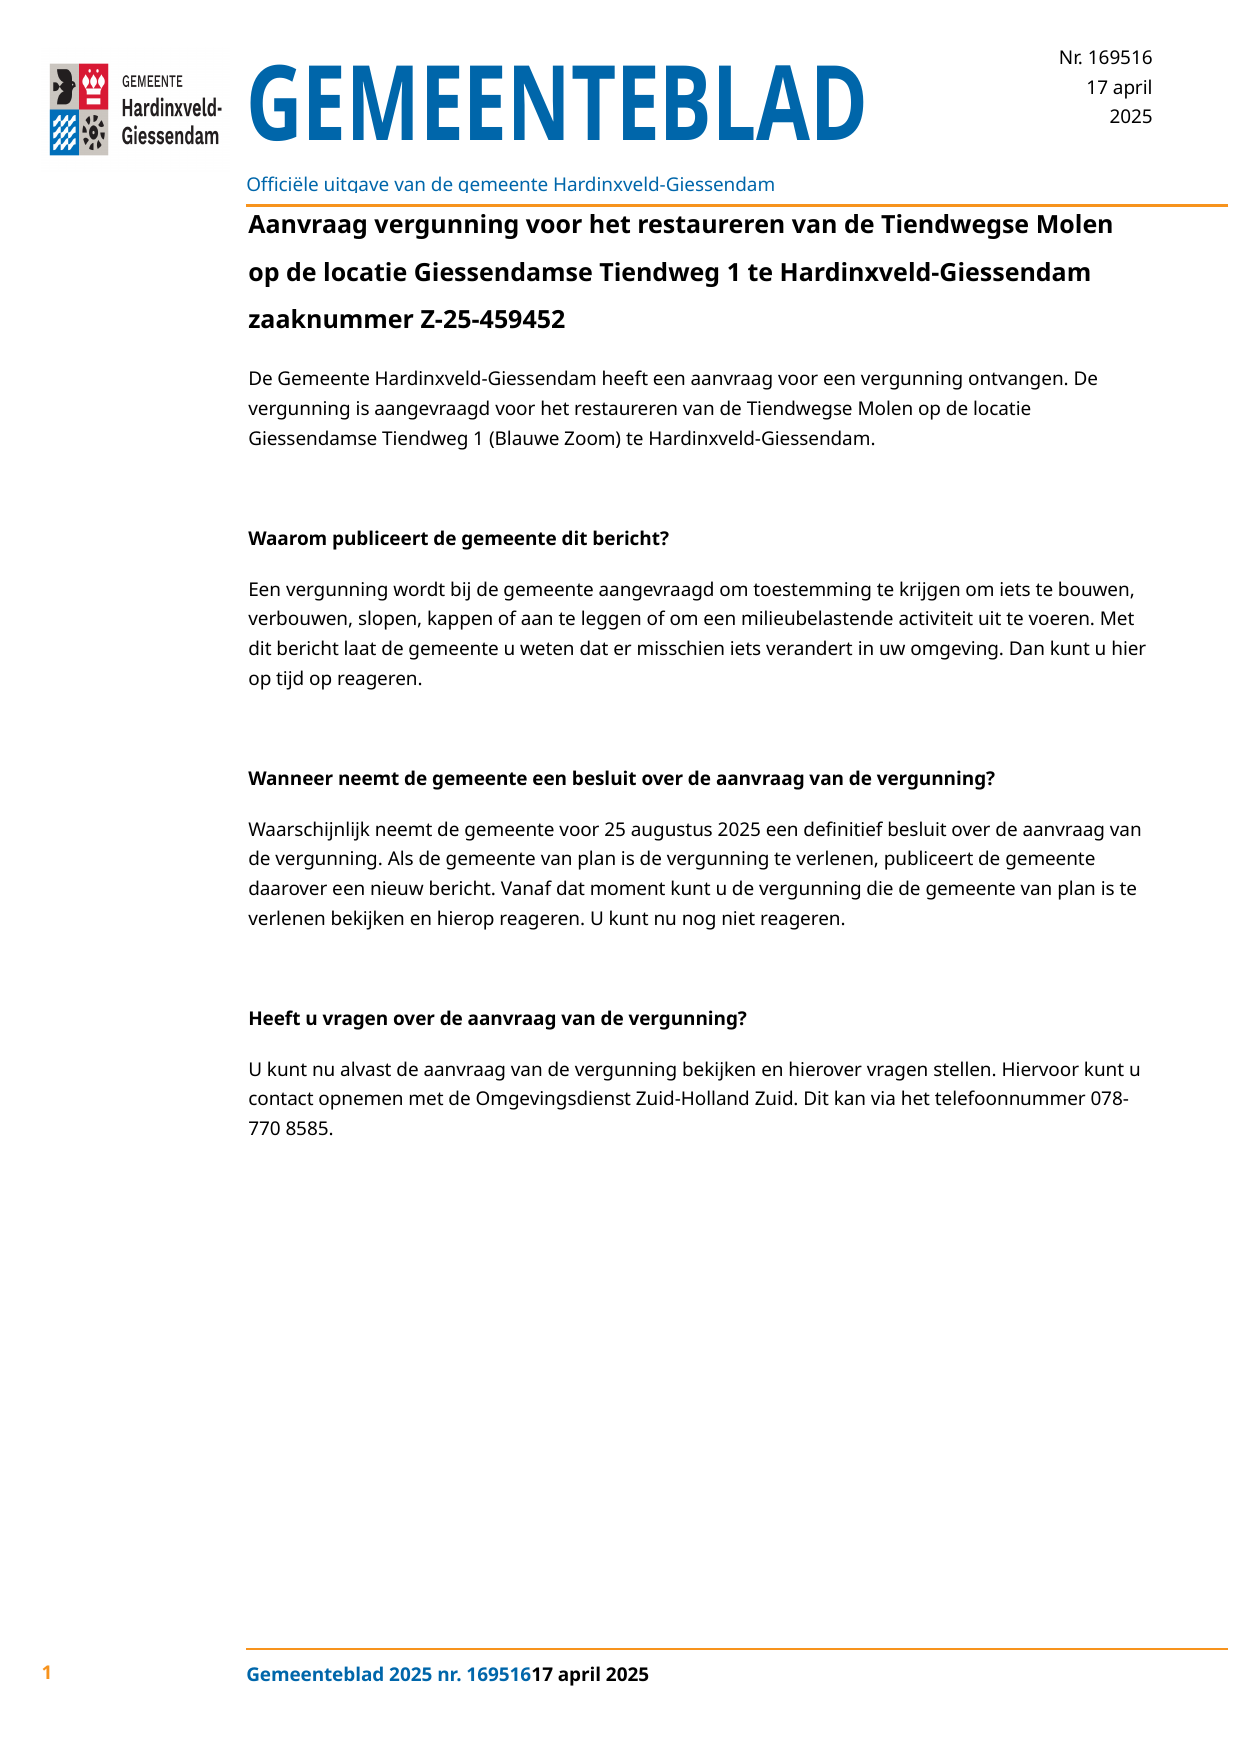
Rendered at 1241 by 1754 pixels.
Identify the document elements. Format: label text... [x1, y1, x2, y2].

text Heeft u vragen over de aanvraag van de vergunning? [248, 1006, 1152, 1031]
text De Gemeente Hardinxveld-Giessendam heeft een aanvraag voor een vergunning ontvangen. De vergunning is aangevraagd voor het restaureren van de Tiendwegse Molen op de locatie Giessendamse Tiendweg 1 (Blauwe Zoom) te Hardinxveld-Giessendam. [248, 366, 1152, 450]
text Aanvraag vergunning voor het restaureren van de Tiendwegse Molen op de locatie Giessendamse Tiendweg 1 te Hardinxveld-Giessendam zaaknummer Z-25-459452 [248, 207, 1152, 336]
picture [41, 47, 231, 172]
text Waarschijnlijk neemt de gemeente voor 25 augustus 2025 een definitief besluit over de aanvraag van de vergunning. Als de gemeente van plan is de vergunning te verlenen, publiceert de gemeente daarover een nieuw bericht. Vanaf dat moment kunt u de vergunning die de gemeente van plan is te verlenen bekijken en hierop reageren. U kunt nu nog niet reageren. [248, 816, 1152, 930]
text U kunt nu alvast de aanvraag van de vergunning bekijken en hierover vragen stellen. Hiervoor kunt u contact opnemen met de Omgevingsdienst Zuid-Holland Zuid. Dit kan via het telefoonnummer 078-770 8585. [248, 1056, 1152, 1141]
text Waarom publiceert de gemeente dit bericht? [248, 526, 1152, 551]
text Wanneer neemt de gemeente een besluit over de aanvraag van de vergunning? [248, 766, 1152, 791]
text Een vergunning wordt bij de gemeente aangevraagd om toestemming te krijgen om iets te bouwen, verbouwen, slopen, kappen of aan te leggen of om een milieubelastende activiteit uit te voeren. Met dit bericht laat de gemeente u weten dat er misschien iets verandert in uw omgeving. Dan kunt u hier op tijd op reageren. [248, 576, 1152, 690]
